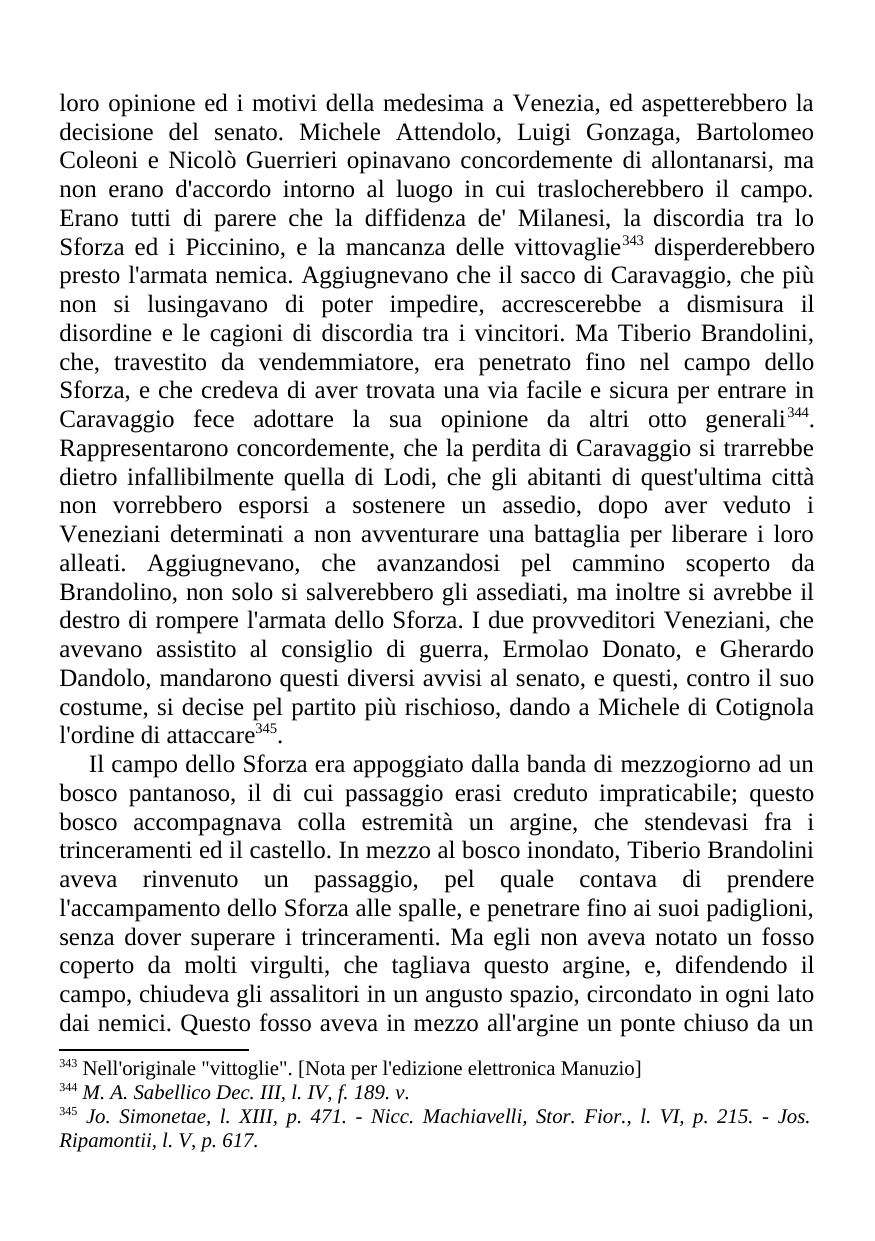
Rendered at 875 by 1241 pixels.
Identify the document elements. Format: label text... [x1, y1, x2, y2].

text M. A. Sabellico Dec. III, l. IV, f. 189. v. [59, 1080, 815, 1104]
text Nell'originale "vittoglie". [Nota per l'edizione elettronica Manuzio] [59, 1056, 815, 1080]
text Il campo dello Sforza era appoggiato dalla banda di mezzogiorno ad un bosco pantanoso, il di cui passaggio erasi creduto impraticabile; questo bosco accompagnava colla estremità un argine, che stendevasi fra i trinceramenti ed il castello. In mezzo al bosco inondato, Tiberio Brandolini aveva rinvenuto un passaggio, pel quale contava di prendere l'accampamento dello Sforza alle spalle, e penetrare fino ai suoi padiglioni, senza dover superare i trinceramenti. Ma egli non aveva notato un fosso coperto da molti virgulti, che tagliava questo argine, e, difendendo il campo, chiudeva gli assalitori in un angusto spazio, circondato in ogni lato dai nemici. Questo fosso aveva in mezzo all'argine un ponte chiuso da un [59, 749, 815, 1037]
text Jo. Simonetae, l. XIII, p. 471. - Nicc. Machiavelli, Stor. Fior., l. VI, p. 215. - Jos. Ripamontii, l. V, p. 617. [59, 1104, 815, 1152]
text loro opinione ed i motivi della medesima a Venezia, ed aspetterebbero la decisione del senato. Michele Attendolo, Luigi Gonzaga, Bartolomeo Coleoni e Nicolò Guerrieri opinavano concordemente di allontanarsi, ma non erano d'accordo intorno al luogo in cui traslocherebbero il campo. Erano tutti di parere che la diffidenza de' Milanesi, la discordia tra lo Sforza ed i Piccinino, e la mancanza delle vittovaglie disperderebbero presto l'armata nemica. Aggiugnevano che il sacco di Caravaggio, che più non si lusingavano di poter impedire, accrescerebbe a dismisura il disordine e le cagioni di discordia tra i vincitori. Ma Tiberio Brandolini, che, travestito da vendemmiatore, era penetrato fino nel campo dello Sforza, e che credeva di aver trovata una via facile e sicura per entrare in Caravaggio fece adottare la sua opinione da altri otto generali. Rappresentarono concordemente, che la perdita di Caravaggio si trarrebbe dietro infallibilmente quella di Lodi, che gli abitanti di quest'ultima città non vorrebbero esporsi a sostenere un assedio, dopo aver veduto i Veneziani determinati a non avventurare una battaglia per liberare i loro alleati. Aggiugnevano, che avanzandosi pel cammino scoperto da Brandolino, non solo si salverebbero gli assediati, ma inoltre si avrebbe il destro di rompere l'armata dello Sforza. I due provveditori Veneziani, che avevano assistito al consiglio di guerra, Ermolao Donato, e Gherardo Dandolo, mandarono questi diversi avvisi al senato, e questi, contro il suo costume, si decise pel partito più rischioso, dando a Michele di Cotignola l'ordine di attaccare. [59, 88, 815, 749]
